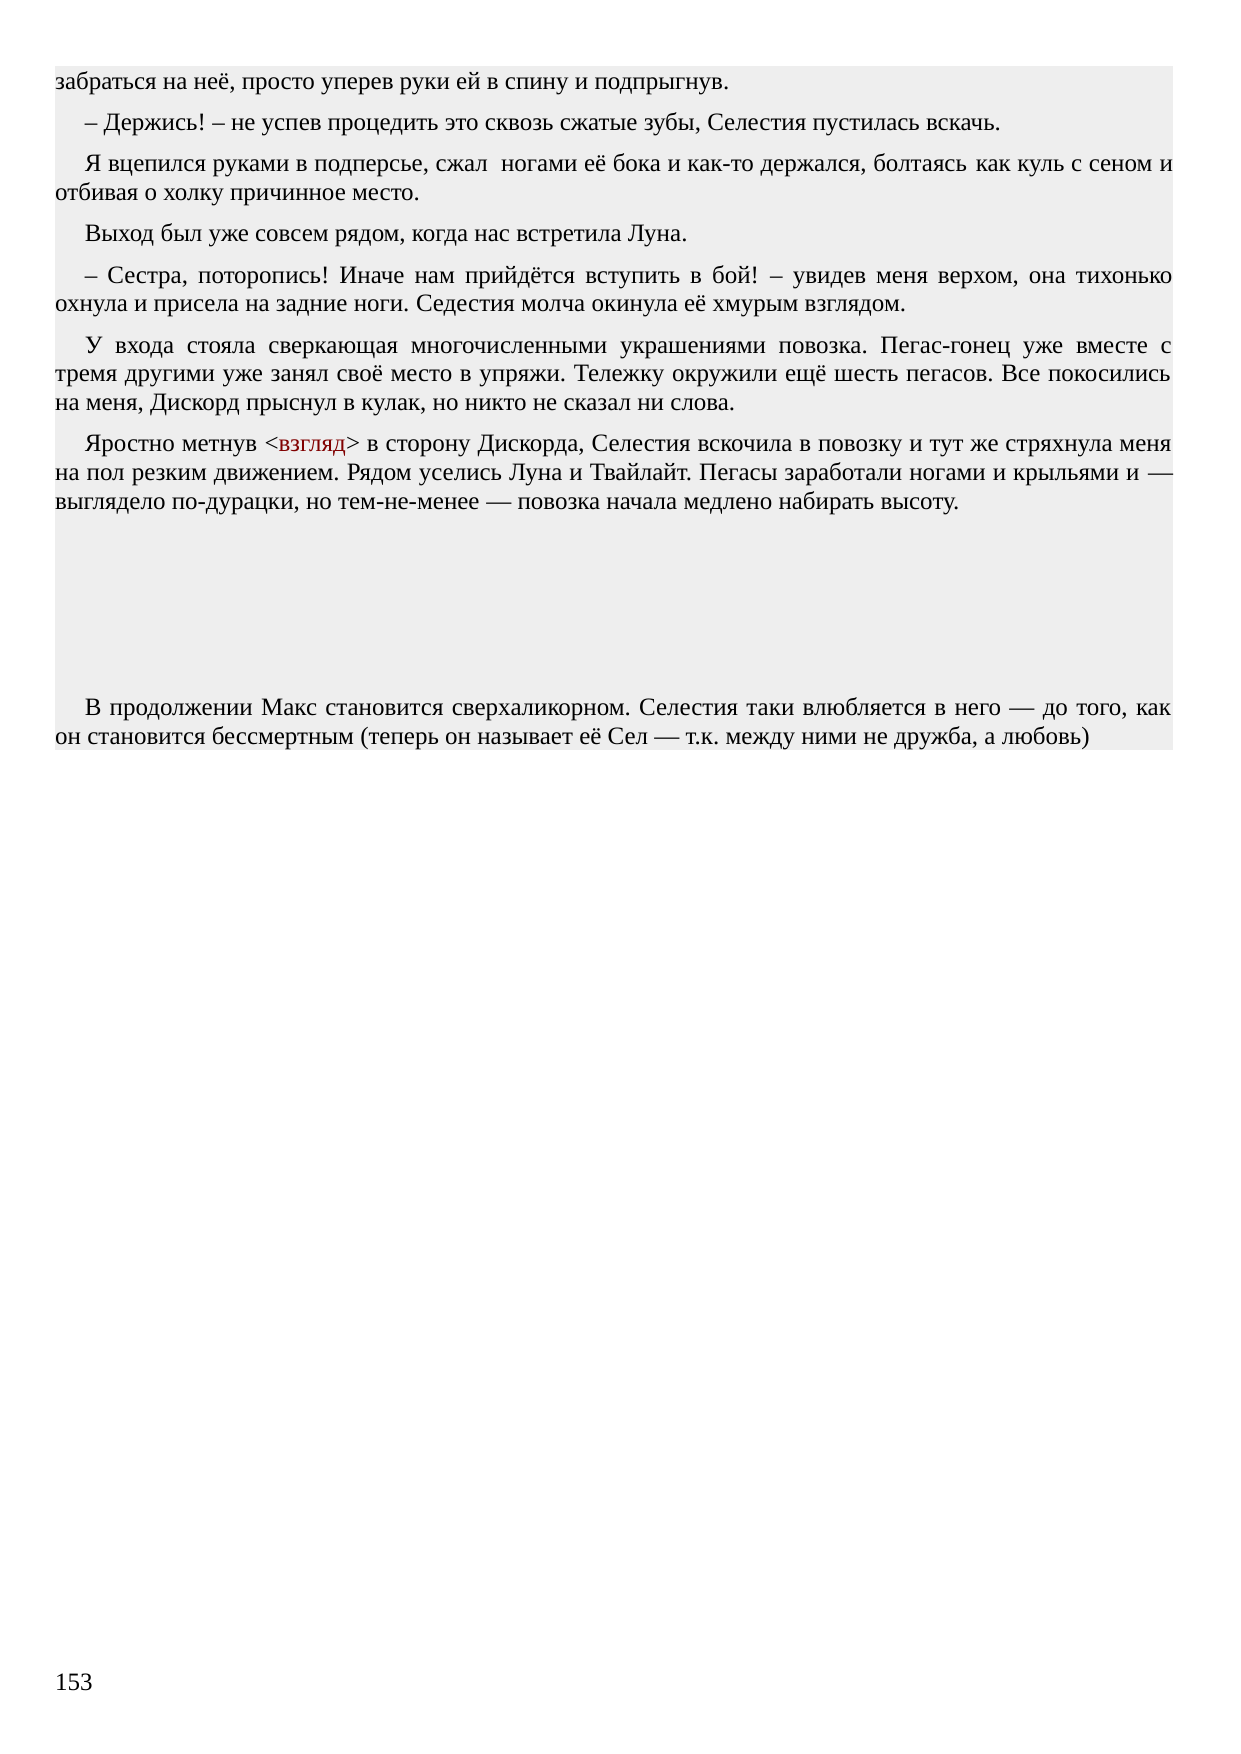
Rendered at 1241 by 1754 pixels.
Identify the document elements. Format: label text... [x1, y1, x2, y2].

text Я вцепился руками в подперсье, сжал ногами её бока и как-то держался, болтаясь как куль с сеном и отбивая о холку причинное место. [55, 148, 1173, 206]
text – Держись! – не успев процедить это сквозь сжатые зубы, Селестия пустилась вскачь. [55, 107, 1173, 136]
text У входа стояла сверкающая многочисленными украшениями повозка. Пегас-гонец уже вместе с тремя другими уже занял своё место в упряжи. Тележку окружили ещё шесть пегасов. Все покосились на меня, Дискорд прыснул в кулак, но никто не сказал ни слова. [55, 330, 1173, 416]
text Выход был уже совсем рядом, когда нас встретила Луна. [55, 218, 1173, 247]
text забраться на неё, просто уперев руки ей в спину и подпрыгнув. [55, 66, 1173, 95]
text В продолжении Макс становится сверхаликорном. Селестия таки влюбляется в него — до того, как он становится бессмертным (теперь он называет её Сел — т.к. между ними не дружба, а любовь) [55, 692, 1173, 750]
text – Сестра, поторопись! Иначе нам прийдётся вступить в бой! – увидев меня верхом, она тихонько охнула и присела на задние ноги. Седестия молча окинула её хмурым взглядом. [55, 260, 1173, 317]
text Яростно метнув <взгляд> в сторону Дискорда, Селестия вскочила в повозку и тут же стряхнула меня на пол резким движением. Рядом уселись Луна и Твайлайт. Пегасы заработали ногами и крыльями и — выглядело по-дурацки, но тем-не-менее — повозка начала медлено набирать высоту. [55, 428, 1173, 515]
